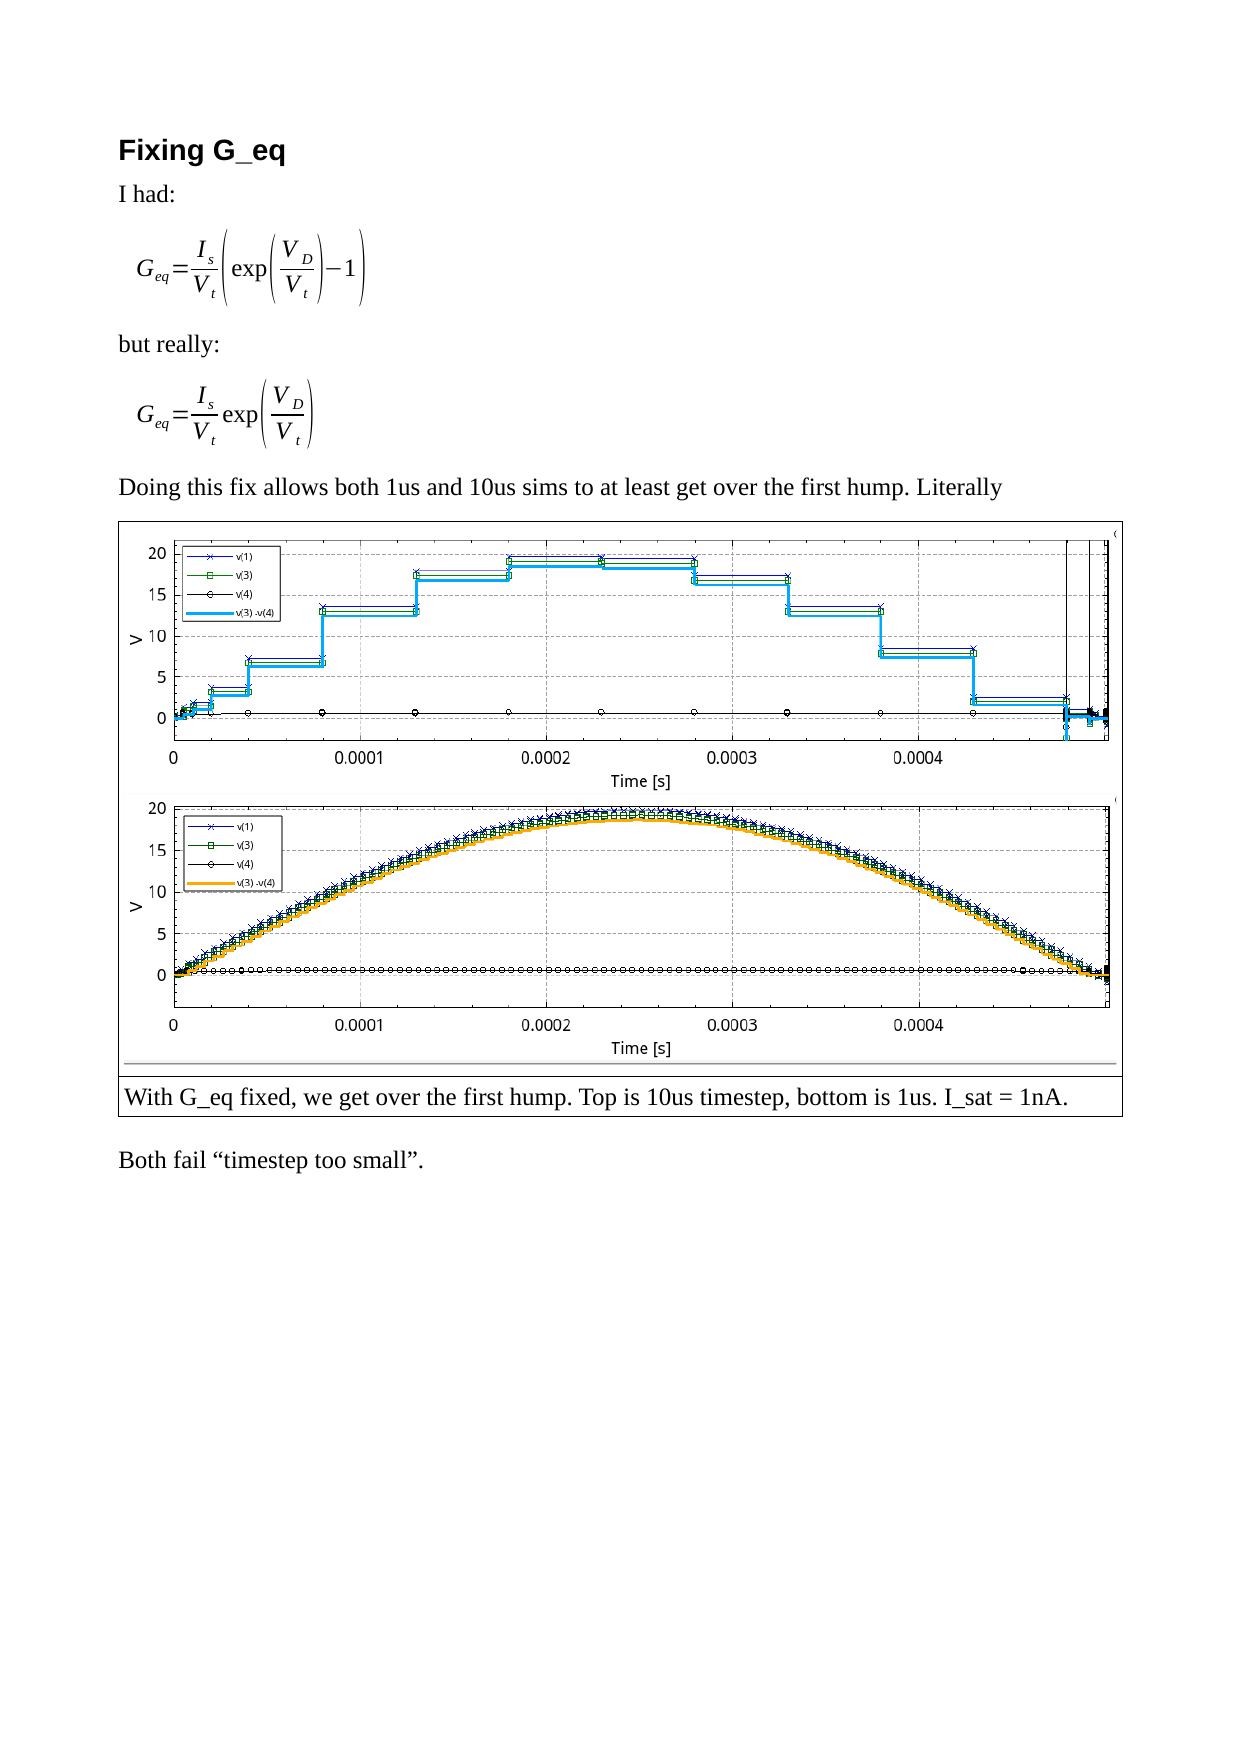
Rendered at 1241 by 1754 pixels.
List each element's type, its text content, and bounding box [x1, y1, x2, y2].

text Doing this fix allows both 1us and 10us sims to at least get over the first hump. Literally [118, 472, 1122, 501]
text I had: [118, 179, 1122, 208]
picture [123, 527, 1117, 1065]
table_cell With G_eq fixed, we get over the first hump. Top is 10us timestep, bottom is 1us. I_sat = 1nA. [119, 1077, 1122, 1116]
text Both fail “timestep too small”. [118, 1145, 1122, 1174]
subtitle Fixing G_eq [118, 133, 1122, 166]
table_header [119, 522, 1122, 1076]
text but really: [118, 329, 1122, 358]
